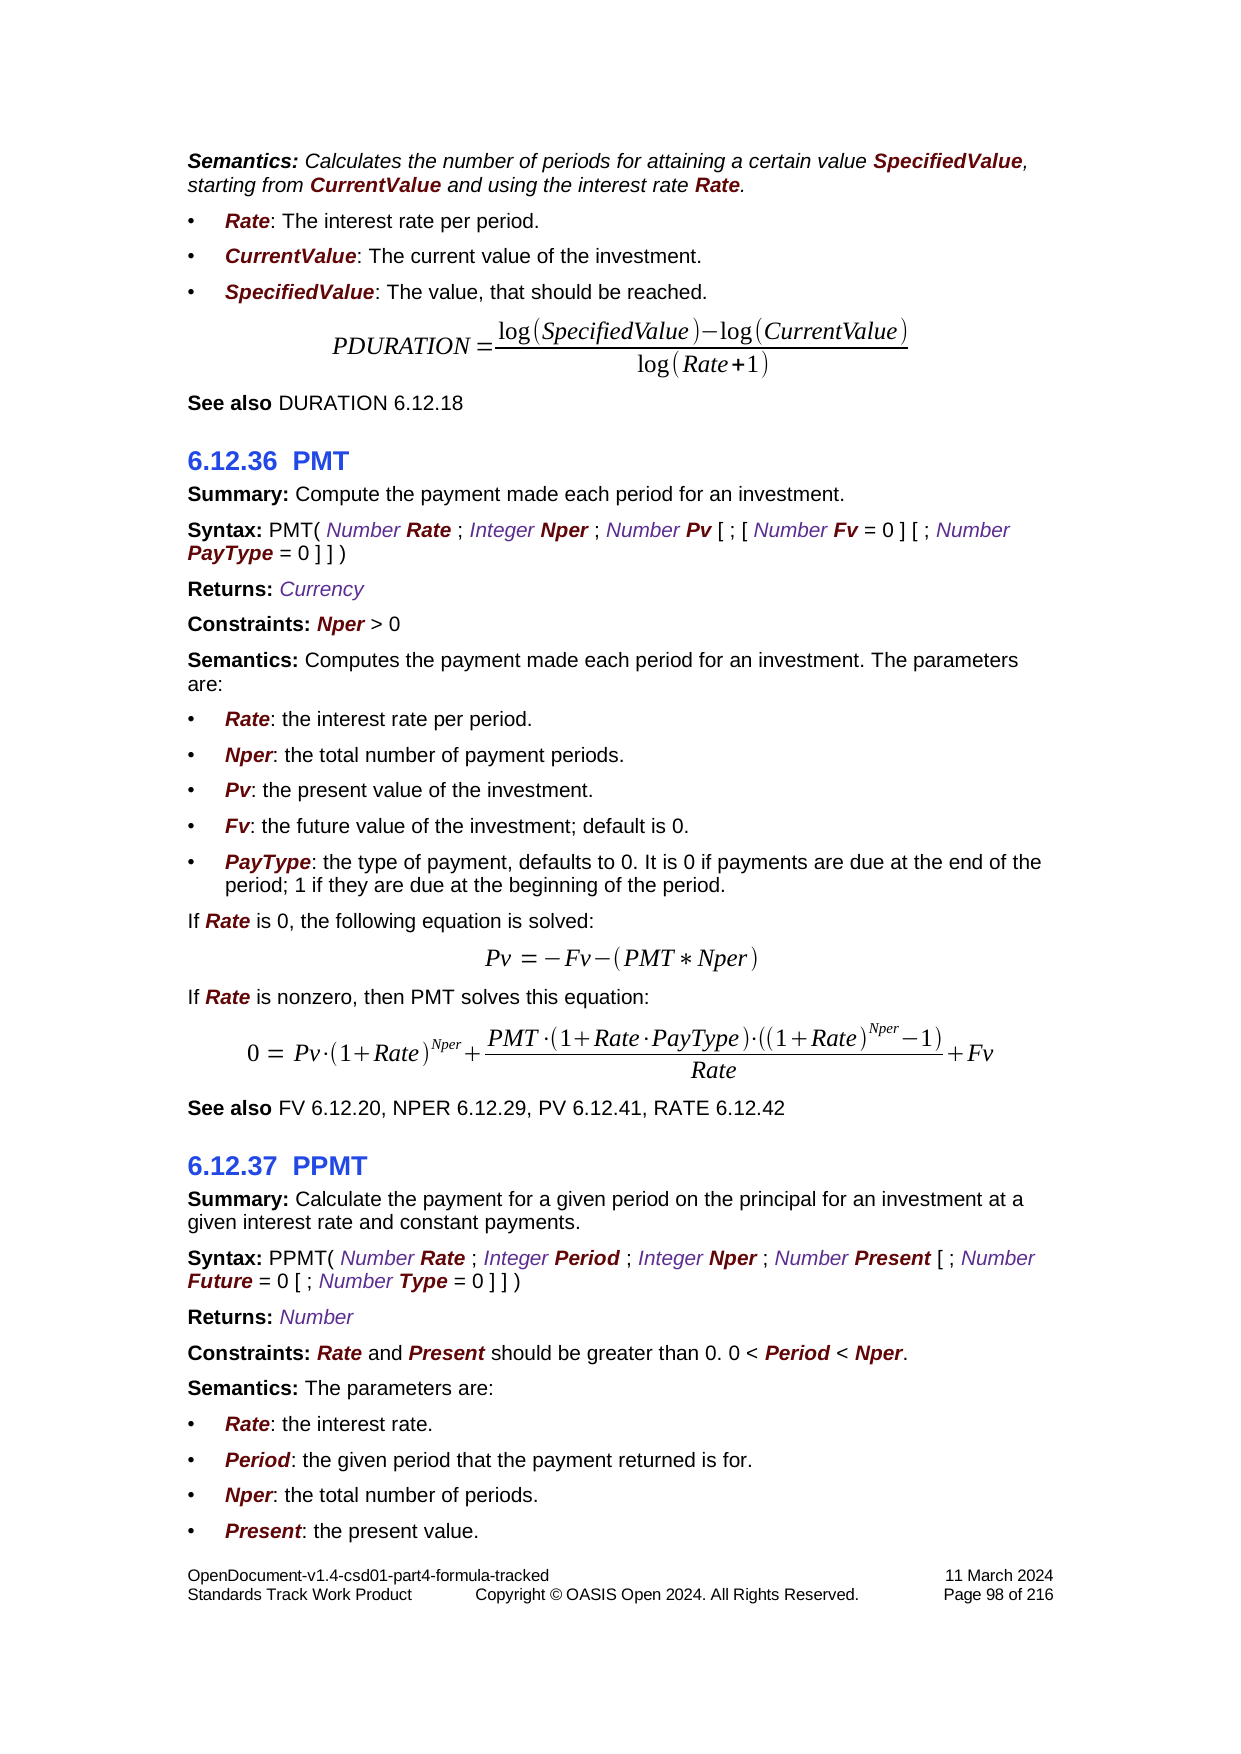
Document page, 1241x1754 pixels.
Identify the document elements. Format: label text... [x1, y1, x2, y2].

text Returns: Currency [187, 577, 1053, 601]
list Period: the given period that the payment returned is for. [187, 1448, 1053, 1472]
list Fv: the future value of the investment; default is 0. [187, 814, 1053, 838]
list Rate: the interest rate. [187, 1412, 1053, 1436]
text Semantics: Computes the payment made each period for an investment. The parameters are: [187, 648, 1053, 696]
list Nper: the total number of payment periods. [187, 743, 1053, 767]
text See also DURATION 6.12.18 [187, 392, 1053, 415]
text Syntax: PMT( Number Rate ; Integer Nper ; Number Pv [ ; [ Number Fv = 0 ] [ ; Number PayType = 0 ] ] ) [187, 518, 1053, 565]
text Constraints: Nper > 0 [187, 613, 1053, 636]
list CurrentValue: The current value of the investment. [187, 245, 1053, 268]
text If Rate is nonzero, then PMT solves this equation: [187, 986, 1053, 1009]
list Rate: The interest rate per period. [187, 209, 1053, 233]
text Constraints: Rate and Present should be greater than 0. 0 < Period < Nper. [187, 1341, 1053, 1365]
list Pv: the present value of the investment. [187, 779, 1053, 802]
list Rate: the interest rate per period. [187, 708, 1053, 731]
subtitle PPMT [187, 1151, 1053, 1181]
list SpecifiedValue: The value, that should be reached. [187, 280, 1053, 304]
text See also FV 6.12.20, NPER 6.12.29, PV 6.12.41, RATE 6.12.42 [187, 1097, 1053, 1120]
text Semantics: The parameters are: [187, 1377, 1053, 1400]
text If Rate is 0, the following equation is solved: [187, 909, 1053, 933]
text Summary: Calculate the payment for a given period on the principal for an investment at a given interest rate and constant payments. [187, 1187, 1053, 1234]
text Syntax: PPMT( Number Rate ; Integer Period ; Integer Nper ; Number Present [ ; Number Future = 0 [ ; Number Type = 0 ] ] ) [187, 1246, 1053, 1293]
text Semantics: Calculates the number of periods for attaining a certain value SpecifiedValue, starting from CurrentValue and using the interest rate Rate. [187, 150, 1053, 197]
text Summary: Compute the payment made each period for an investment. [187, 482, 1053, 506]
list Nper: the total number of periods. [187, 1484, 1053, 1507]
list Present: the present value. [187, 1519, 1053, 1543]
text Returns: Number [187, 1306, 1053, 1329]
subtitle PMT [187, 446, 1053, 476]
list PayType: the type of payment, defaults to 0. It is 0 if payments are due at the end of the period; 1 if they are due at the beginning of the period. [187, 850, 1053, 897]
